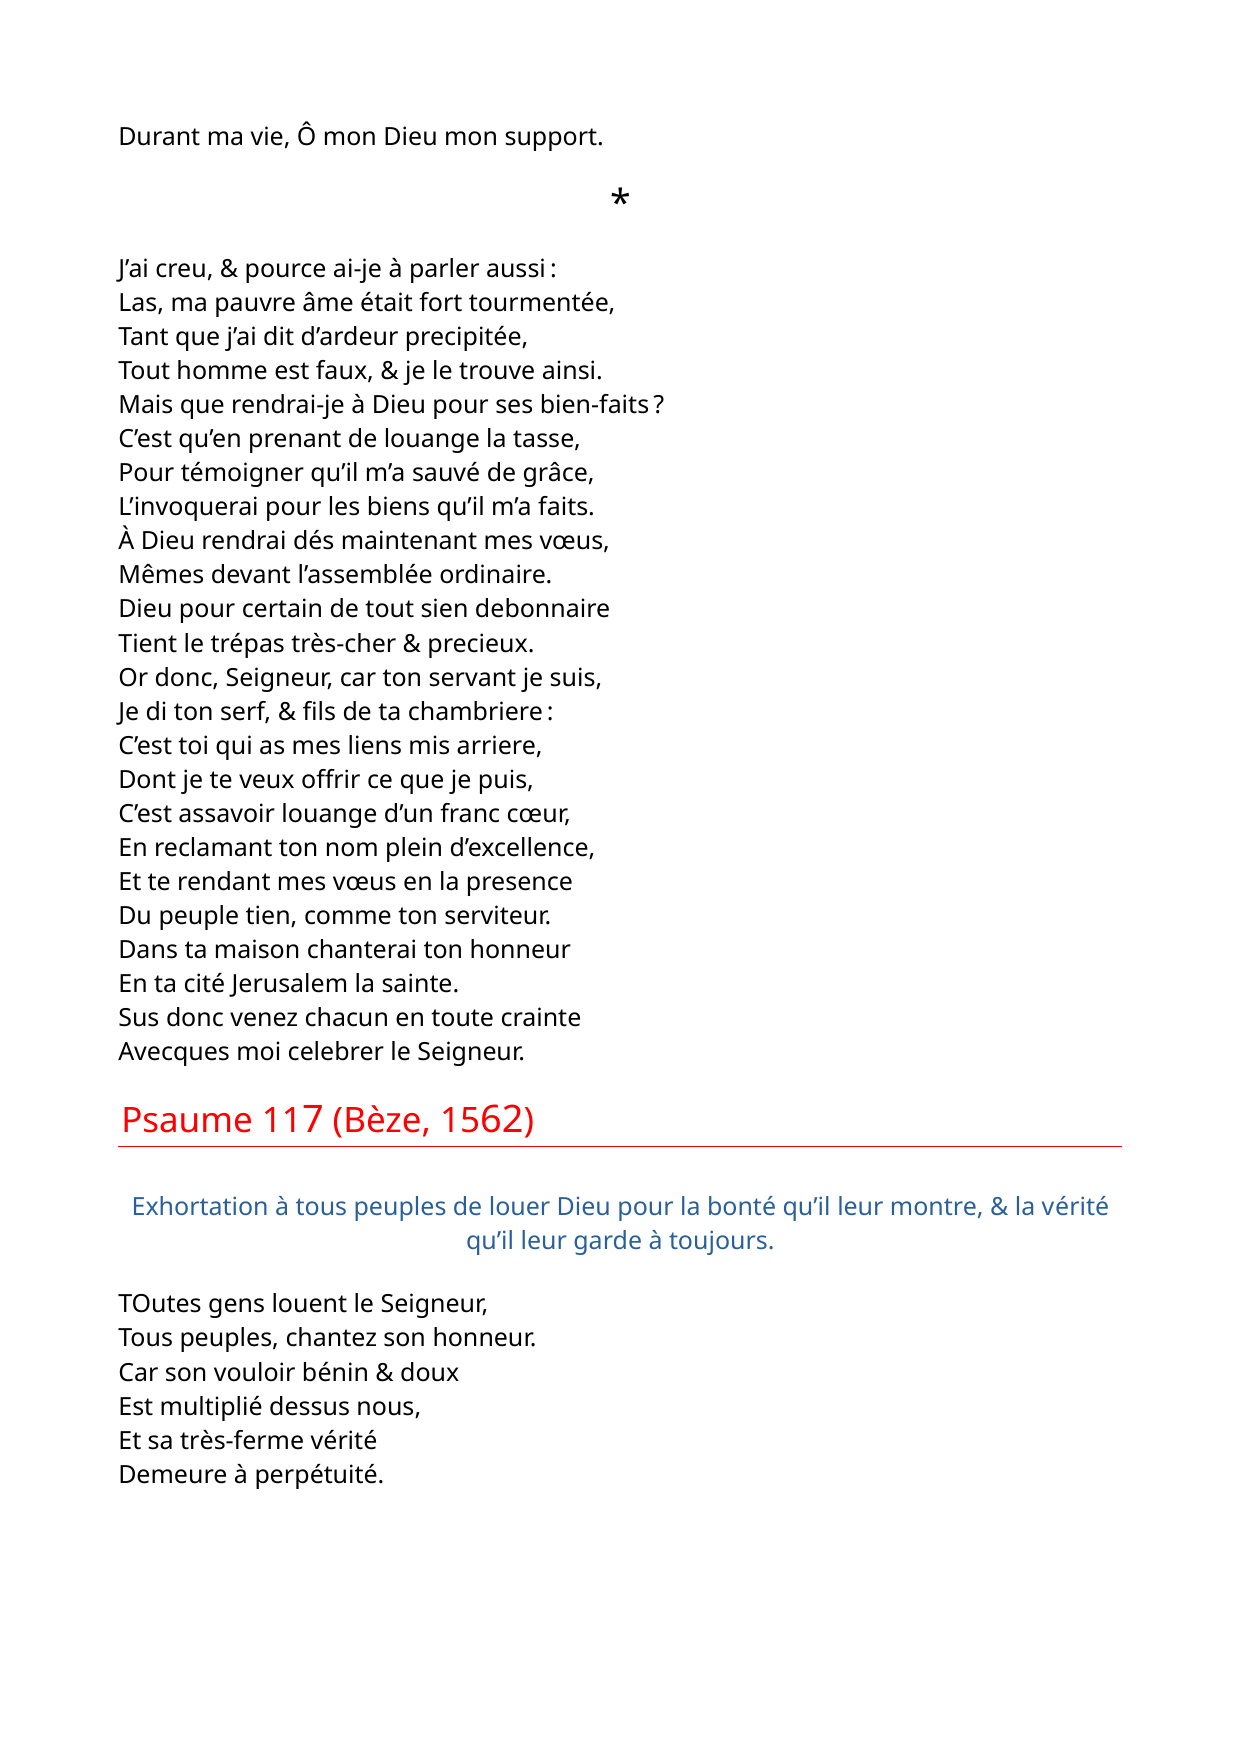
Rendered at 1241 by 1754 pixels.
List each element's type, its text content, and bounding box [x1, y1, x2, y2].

text Avecques moi celebrer le Seigneur. [118, 1034, 1122, 1068]
subtitle Psaume 117 (Bèze, 1562) [118, 1089, 1122, 1146]
text En ta cité Jerusalem la sainte. [118, 966, 1122, 1000]
text Mêmes devant l’assemblée ordinaire. [118, 557, 1122, 591]
text C’est qu’en prenant de louange la tasse, [118, 421, 1122, 455]
text Et te rendant mes vœus en la presence [118, 864, 1122, 898]
text Tous peuples, chantez son honneur. [118, 1320, 1122, 1354]
text Sus donc venez chacun en toute crainte [118, 1000, 1122, 1034]
text C’est assavoir louange d’un franc cœur, [118, 796, 1122, 829]
text Est multiplié dessus nous, [118, 1388, 1122, 1422]
text Tient le trépas très-cher & precieux. [118, 625, 1122, 659]
text Dieu pour certain de tout sien debonnaire [118, 591, 1122, 625]
text L’invoquerai pour les biens qu’il m’a faits. [118, 489, 1122, 523]
text TOutes gens louent le Seigneur, [118, 1286, 1122, 1320]
text Las, ma pauvre âme était fort tourmentée, [118, 284, 1122, 319]
text À Dieu rendrai dés maintenant mes vœus, [118, 523, 1122, 557]
text Tant que j’ai dit d’ardeur precipitée, [118, 319, 1122, 353]
text Du peuple tien, comme ton serviteur. [118, 898, 1122, 932]
text J’ai creu, & pource ai-je à parler aussi : [118, 251, 1122, 284]
text * [118, 176, 1122, 227]
text Dont je te veux offrir ce que je puis, [118, 761, 1122, 796]
text Dans ta maison chanterai ton honneur [118, 932, 1122, 966]
text En reclamant ton nom plein d’excellence, [118, 829, 1122, 864]
text Pour témoigner qu’il m’a sauvé de grâce, [118, 455, 1122, 489]
text C’est toi qui as mes liens mis arriere, [118, 727, 1122, 761]
text Demeure à perpétuité. [118, 1456, 1122, 1490]
text Et sa très-ferme vérité [118, 1422, 1122, 1456]
text Or donc, Seigneur, car ton servant je suis, [118, 659, 1122, 693]
text Durant ma vie, Ô mon Dieu mon support. [118, 118, 1122, 152]
text Tout homme est faux, & je le trouve ainsi. [118, 353, 1122, 387]
text Mais que rendrai-je à Dieu pour ses bien-faits ? [118, 387, 1122, 421]
text Je di ton serf, & fils de ta chambriere : [118, 693, 1122, 727]
text Car son vouloir bénin & doux [118, 1354, 1122, 1388]
text Exhortation à tous peuples de louer Dieu pour la bonté qu’il leur montre, & la vérité qu’il leur garde à toujours. [118, 1188, 1122, 1257]
